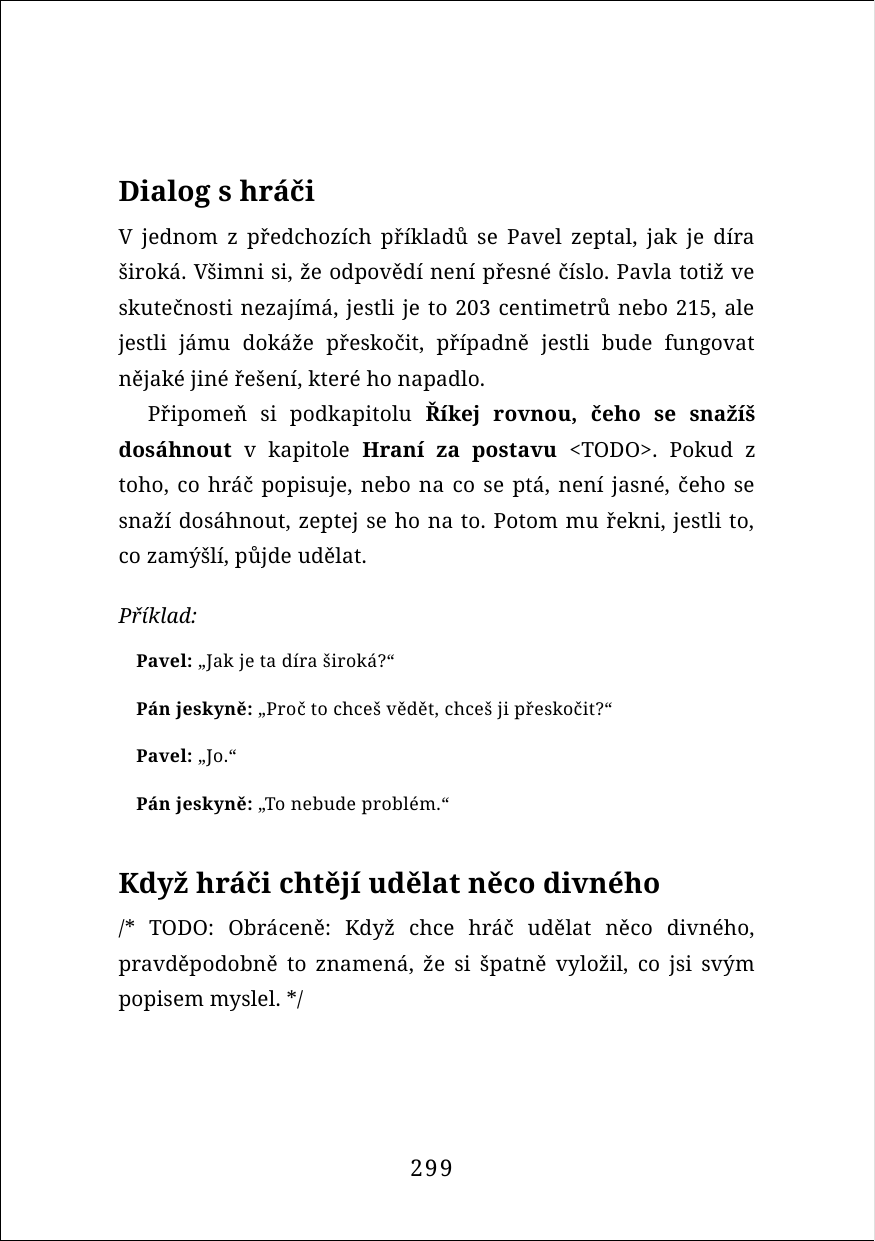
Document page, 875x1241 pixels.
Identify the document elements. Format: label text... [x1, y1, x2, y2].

subtitle Když hráči chtějí udělat něco divného [118, 863, 756, 902]
text Pavel: „Jo.“ [136, 744, 756, 768]
text Příklad: [118, 601, 756, 629]
subtitle Dialog s hráči [118, 172, 756, 210]
text /* TODO: Obráceně: Když chce hráč udělat něco divného, pravděpodobně to znamená, že si špatně vyložil, co jsi svým popisem myslel. */ [118, 913, 756, 1013]
text Pán jeskyně: „To nebude problém.“ [136, 792, 756, 816]
text V jednom z předchozích příkladů se Pavel zeptal, jak je díra široká. Všimni si, že odpovědí není přesné číslo. Pavla totiž ve skutečnosti nezajímá, jestli je to 203 centimetrů nebo 215, ale jestli jámu dokáže přeskočit, případně jestli bude fungovat nějaké jiné řešení, které ho napadlo. Připomeň si podkapitolu Říkej rovnou, čeho se snažíš dosáhnout v kapitole Hraní za postavu <TODO>. Pokud z toho, co hráč popisuje, nebo na co se ptá, není jasné, čeho se snaží dosáhnout, zeptej se ho na to. Potom mu řekni, jestli to, co zamýšlí, půjde udělat. [118, 222, 756, 570]
text Pavel: „Jak je ta díra široká?“ [136, 648, 756, 672]
text Pán jeskyně: „Proč to chceš vědět, chceš ji přeskočit?“ [136, 696, 756, 720]
